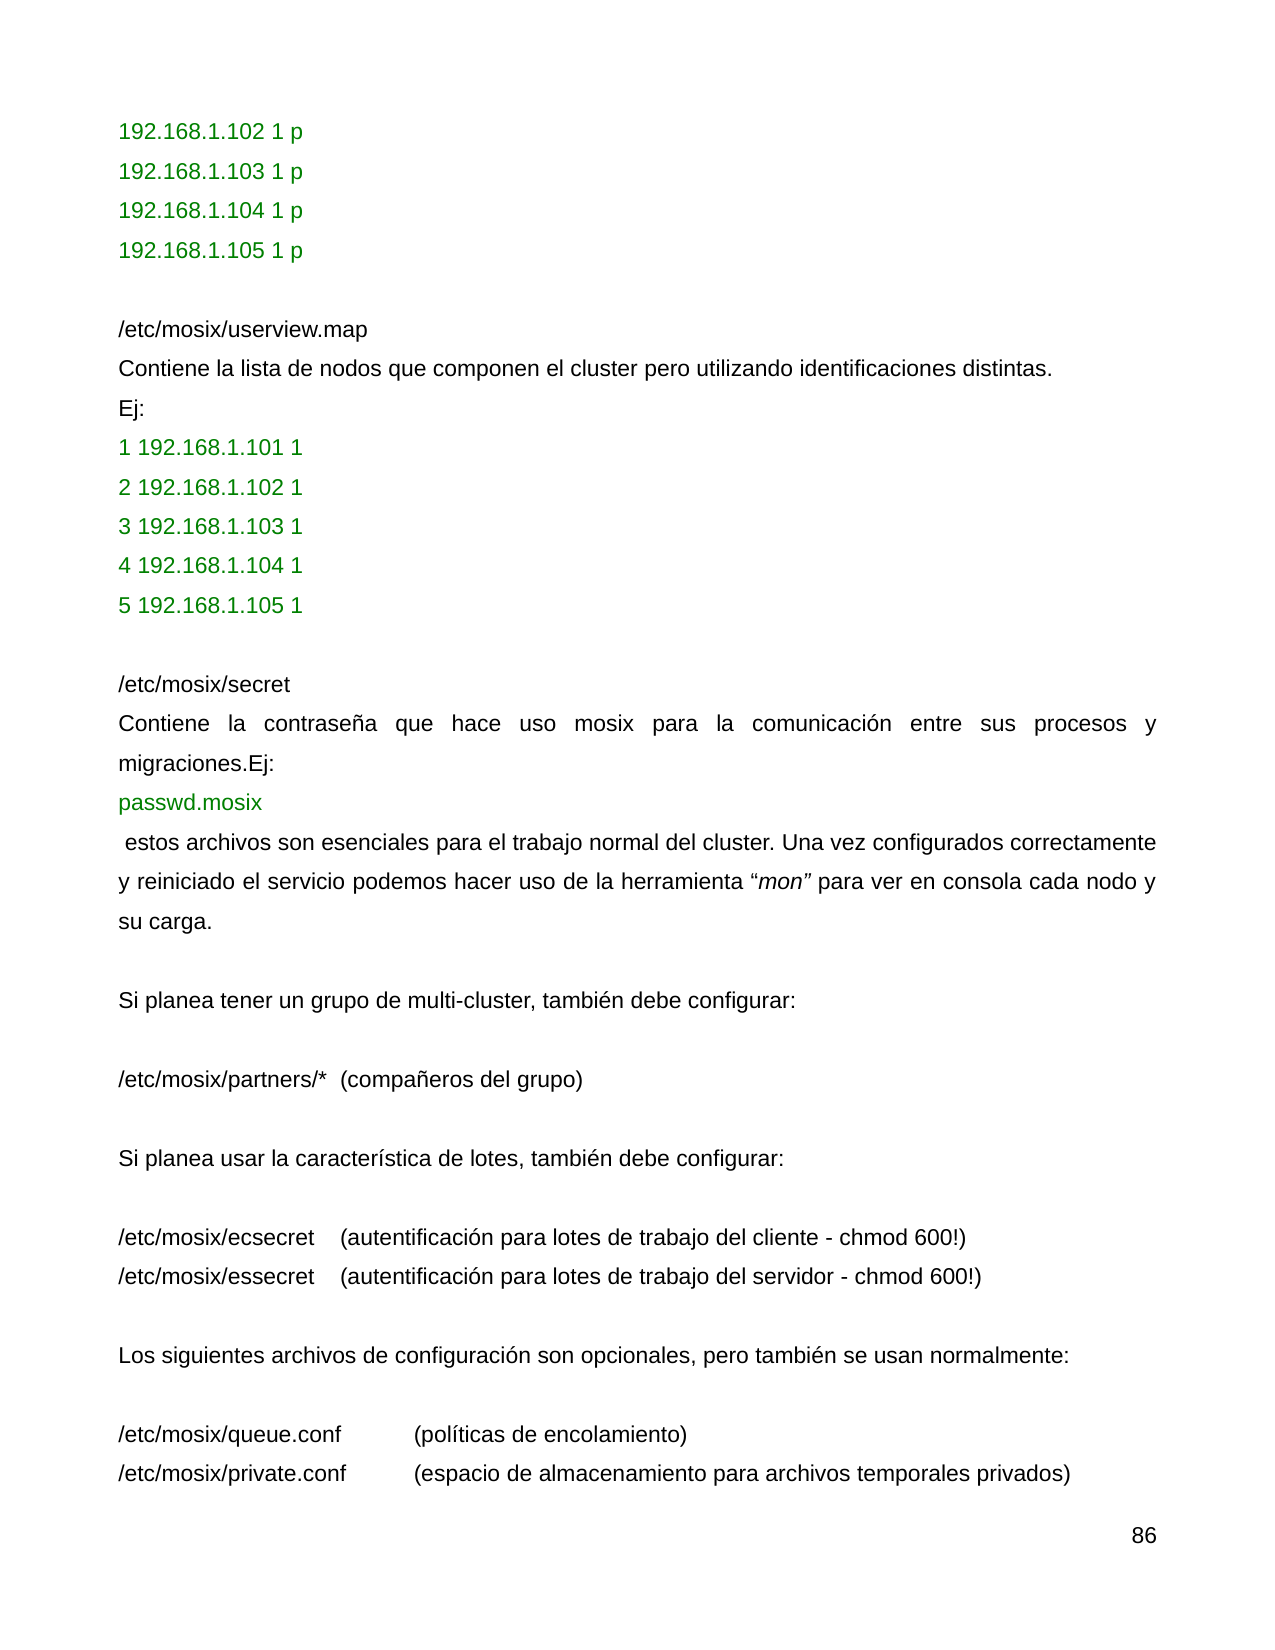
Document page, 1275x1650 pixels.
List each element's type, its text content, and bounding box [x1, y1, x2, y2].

text estos archivos son esenciales para el trabajo normal del cluster. Una vez configurados correctamente y reiniciado el servicio podemos hacer uso de la herramienta “mon” para ver en consola cada nodo y su carga. [118, 829, 1157, 934]
text 1 192.168.1.101 1 [118, 434, 1157, 460]
text Contiene la contraseña que hace uso mosix para la comunicación entre sus procesos y migraciones.Ej: [118, 710, 1157, 776]
text /etc/mosix/essecret (autentificación para lotes de trabajo del servidor - chmod 600!) [118, 1263, 1157, 1289]
text 192.168.1.102 1 p [118, 118, 1157, 144]
text Contiene la lista de nodos que componen el cluster pero utilizando identificaciones distintas. [118, 355, 1157, 381]
text 3 192.168.1.103 1 [118, 513, 1157, 539]
text /etc/mosix/secret [118, 671, 1157, 697]
text 4 192.168.1.104 1 [118, 552, 1157, 579]
text 2 192.168.1.102 1 [118, 473, 1157, 500]
text /etc/mosix/private.conf (espacio de almacenamiento para archivos temporales privados) [118, 1460, 1157, 1487]
text 192.168.1.104 1 p [118, 197, 1157, 223]
text passwd.mosix [118, 789, 1157, 816]
text 5 192.168.1.105 1 [118, 592, 1157, 618]
text /etc/mosix/ecsecret (autentificación para lotes de trabajo del cliente - chmod 600!) [118, 1223, 1157, 1250]
text Los siguientes archivos de configuración son opcionales, pero también se usan normalmente: [118, 1342, 1157, 1368]
text /etc/mosix/userview.map [118, 316, 1157, 342]
text /etc/mosix/queue.conf (políticas de encolamiento) [118, 1421, 1157, 1447]
text /etc/mosix/partners/* (compañeros del grupo) [118, 1066, 1157, 1092]
text 192.168.1.105 1 p [118, 237, 1157, 263]
text Ej: [118, 394, 1157, 421]
text 192.168.1.103 1 p [118, 158, 1157, 184]
text Si planea tener un grupo de multi-cluster, también debe configurar: [118, 987, 1157, 1013]
text Si planea usar la característica de lotes, también debe configurar: [118, 1144, 1157, 1171]
